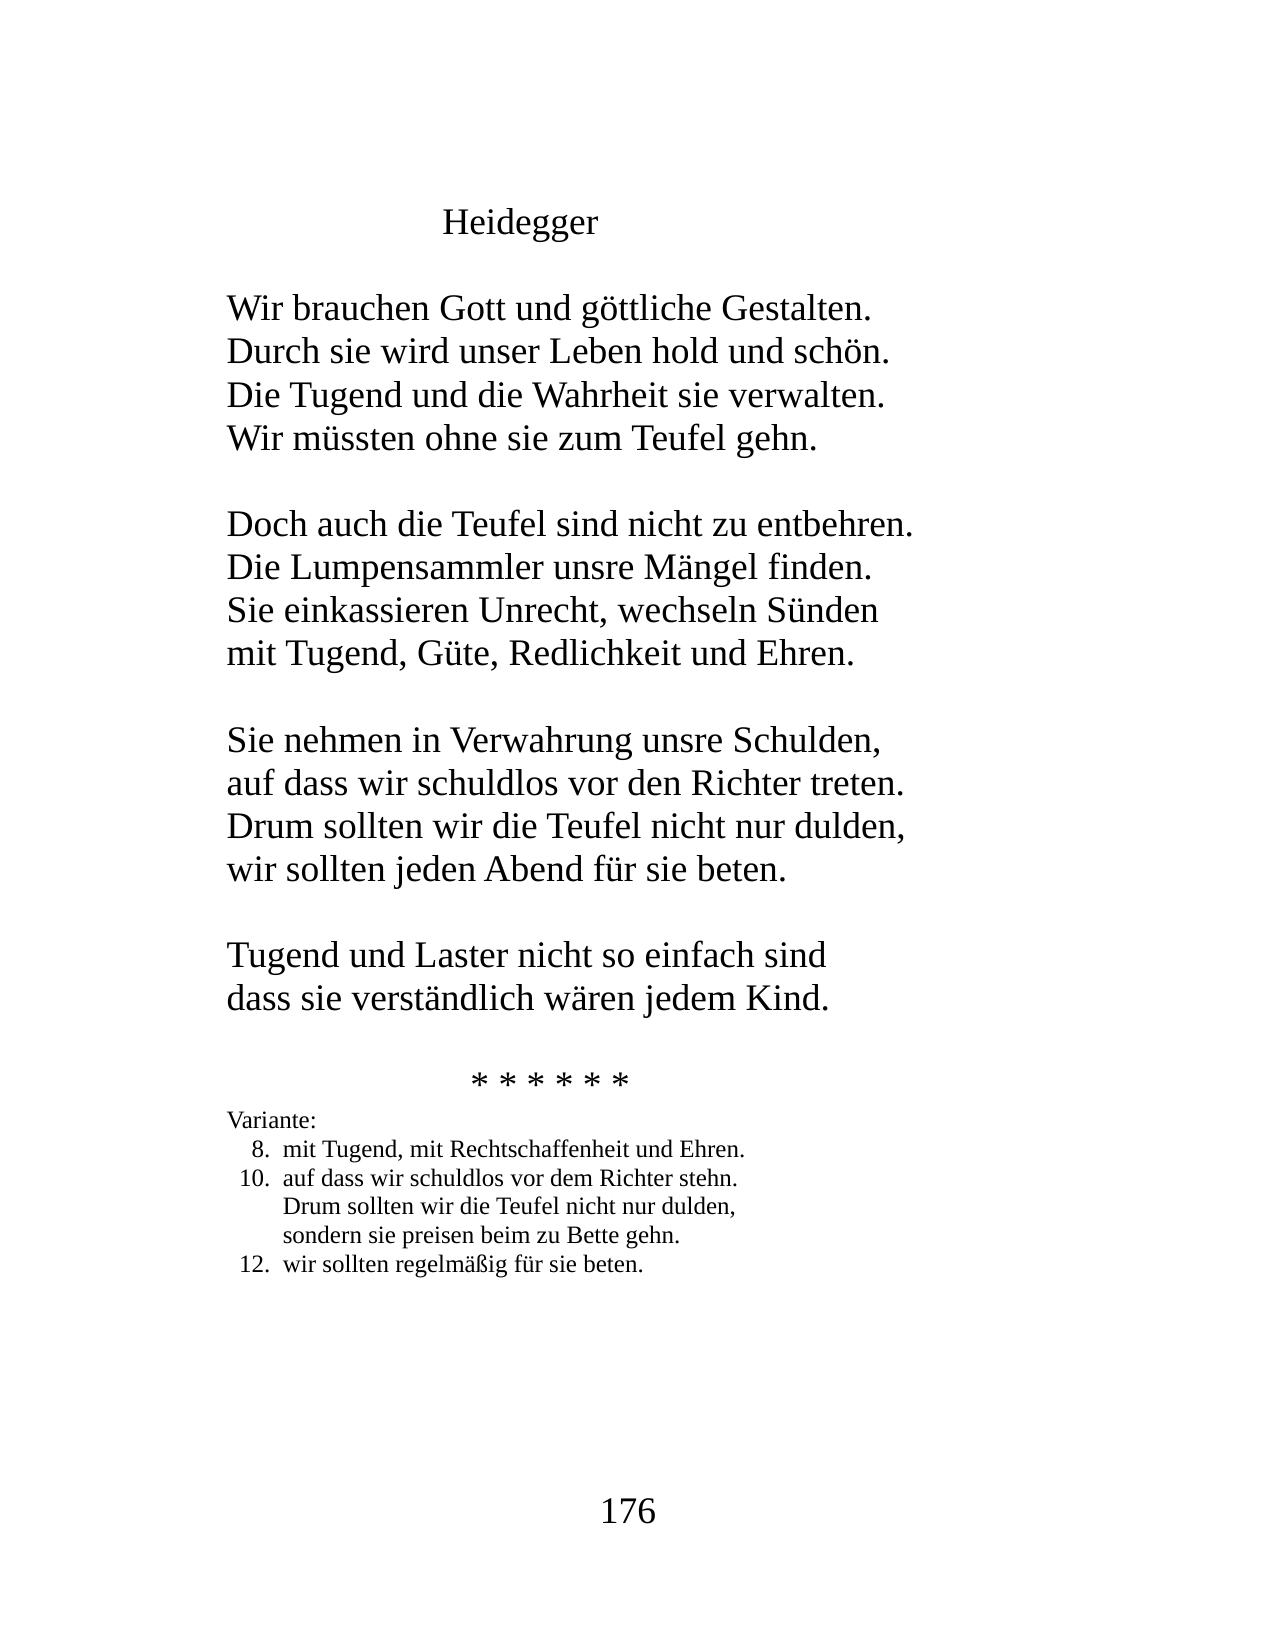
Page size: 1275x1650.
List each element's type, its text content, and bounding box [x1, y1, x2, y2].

text sondern sie preisen beim zu Bette gehn. [226, 1220, 1157, 1249]
text dass sie verständlich wären jedem Kind. [226, 976, 1157, 1019]
text Drum sollten wir die Teufel nicht nur dulden, [226, 803, 1157, 846]
text Wir müssten ohne sie zum Teufel gehn. [226, 415, 1157, 458]
text * * * * * * [226, 1062, 1157, 1105]
text 12. wir sollten regelmäßig für sie beten. [226, 1249, 1157, 1278]
text Die Lumpensammler unsre Mängel finden. [226, 544, 1157, 588]
text auf dass wir schuldlos vor den Richter treten. [226, 760, 1157, 803]
text Sie nehmen in Verwahrung unsre Schulden, [226, 717, 1157, 760]
text mit Tugend, Güte, Redlichkeit und Ehren. [226, 631, 1157, 674]
text 8. mit Tugend, mit Rechtschaffenheit und Ehren. [226, 1134, 1157, 1163]
text 10. auf dass wir schuldlos vor dem Richter stehn. [226, 1163, 1157, 1191]
text Sie einkassieren Unrecht, wechseln Sünden [226, 588, 1157, 631]
text Variante: [226, 1105, 1157, 1134]
text Tugend und Laster nicht so einfach sind [226, 933, 1157, 976]
text Die Tugend und die Wahrheit sie verwalten. [226, 372, 1157, 415]
text wir sollten jeden Abend für sie beten. [226, 846, 1157, 889]
text Drum sollten wir die Teufel nicht nur dulden, [226, 1191, 1157, 1220]
text Durch sie wird unser Leben hold und schön. [226, 329, 1157, 372]
text Doch auch die Teufel sind nicht zu entbehren. [226, 501, 1157, 544]
text Wir brauchen Gott und göttliche Gestalten. [226, 286, 1157, 329]
text Heidegger [226, 199, 1157, 243]
